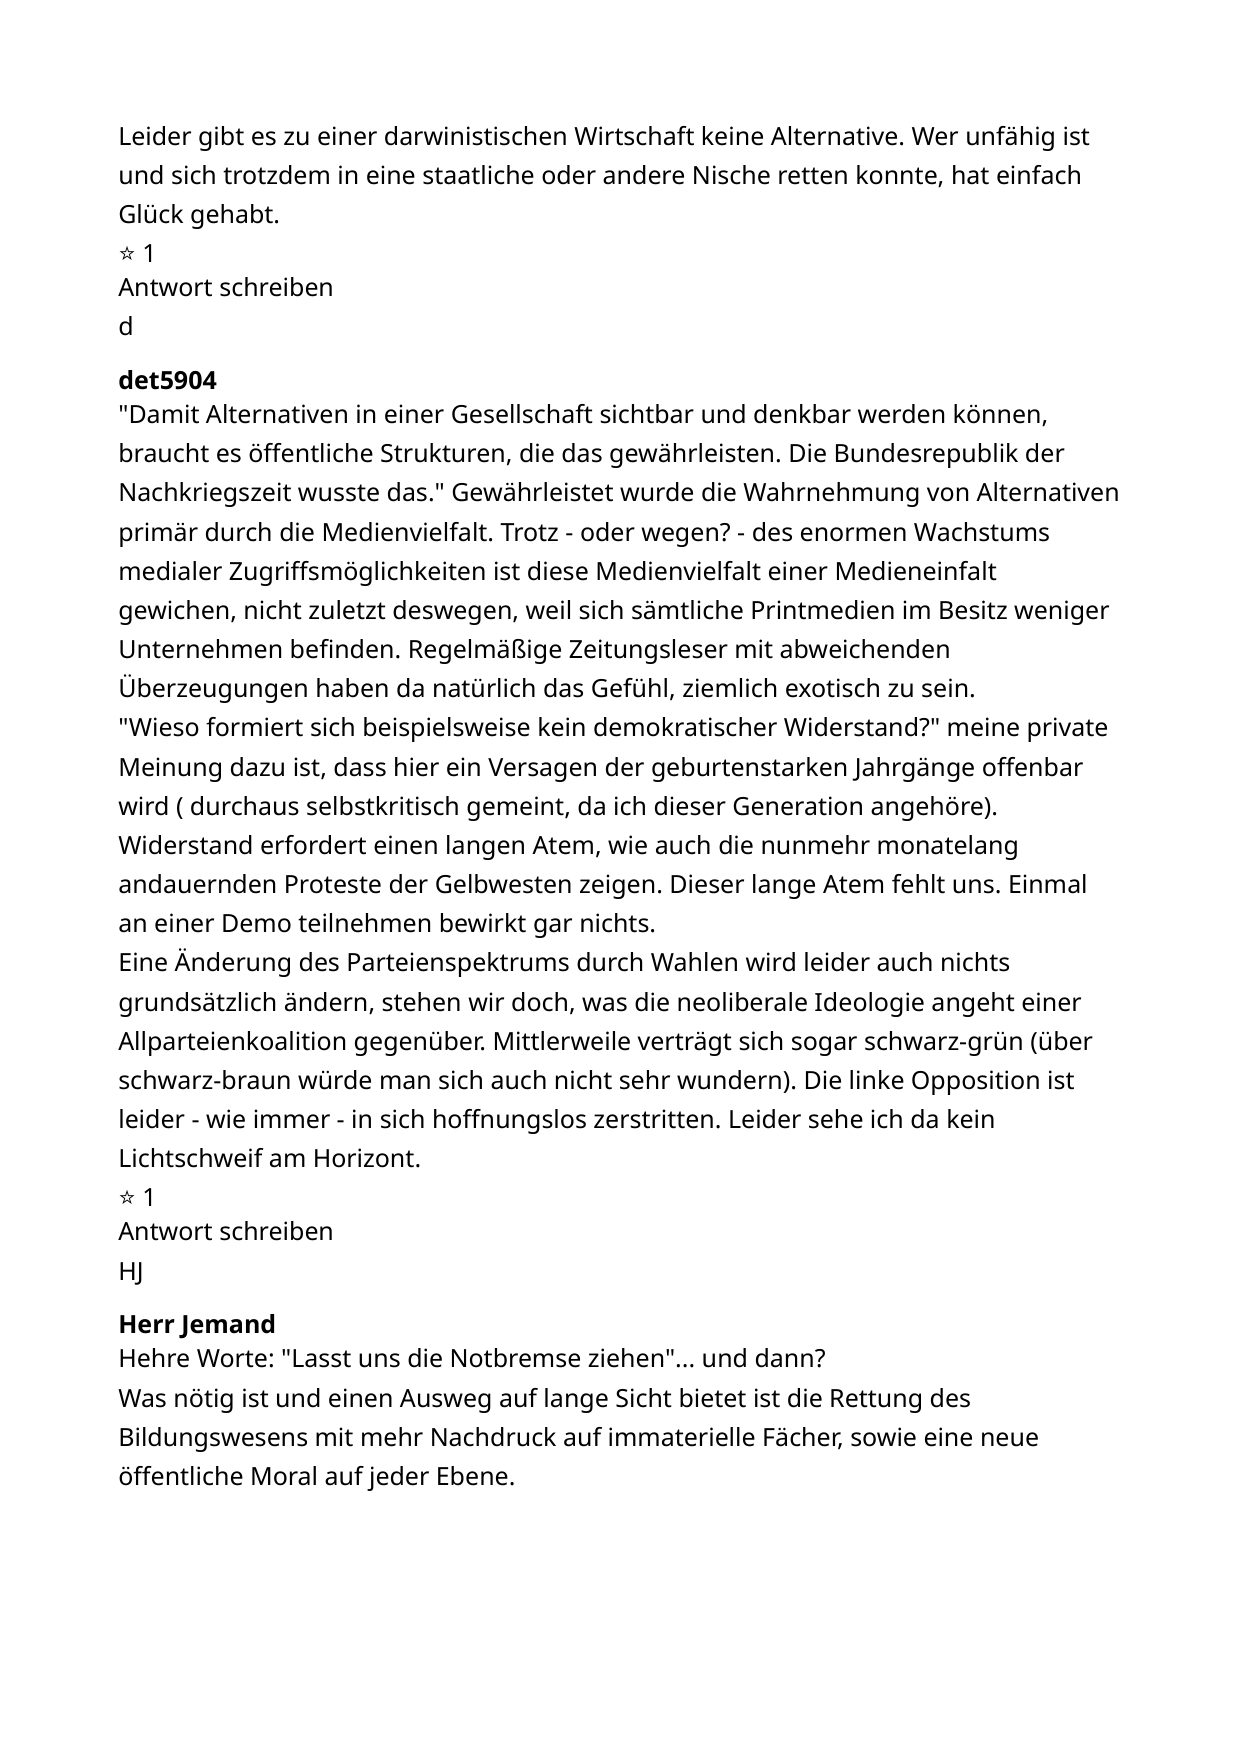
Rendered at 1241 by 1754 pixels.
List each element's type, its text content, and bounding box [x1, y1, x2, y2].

text "Damit Alternativen in einer Gesellschaft sichtbar und denkbar werden können, braucht es öffentliche Strukturen, die das gewährleisten. Die Bundesrepublik der Nachkriegszeit wusste das." Gewährleistet wurde die Wahrnehmung von Alternativen primär durch die Medienvielfalt. Trotz - oder wegen? - des enormen Wachstums medialer Zugriffsmöglichkeiten ist diese Medienvielfalt einer Medieneinfalt gewichen, nicht zuletzt deswegen, weil sich sämtliche Printmedien im Besitz weniger Unternehmen befinden. Regelmäßige Zeitungsleser mit abweichenden Überzeugungen haben da natürlich das Gefühl, ziemlich exotisch zu sein. "Wieso formiert sich beispielsweise kein demokratischer Widerstand?" meine private Meinung dazu ist, dass hier ein Versagen der geburtenstarken Jahrgänge offenbar wird ( durchaus selbstkritisch gemeint, da ich dieser Generation angehöre). Widerstand erfordert einen langen Atem, wie auch die nunmehr monatelang andauernden Proteste der Gelbwesten zeigen. Dieser lange Atem fehlt uns. Einmal an einer Demo teilnehmen bewirkt gar nichts. Eine Änderung des Parteienspektrums durch Wahlen wird leider auch nichts grundsätzlich ändern, stehen wir doch, was die neoliberale Ideologie angeht einer Allparteienkoalition gegenüber. Mittlerweile verträgt sich sogar schwarz-grün (über schwarz-braun würde man sich auch nicht sehr wundern). Die linke Opposition ist leider - wie immer - in sich hoffnungslos zerstritten. Leider sehe ich da kein Lichtschweif am Horizont. [118, 397, 1122, 1175]
text Hehre Worte: "Lasst uns die Notbremse ziehen"... und dann? [118, 1341, 1122, 1375]
text Antwort schreiben [118, 1214, 1122, 1248]
text Was nötig ist und einen Ausweg auf lange Sicht bietet ist die Rettung des Bildungswesens mit mehr Nachdruck auf immaterielle Fächer, sowie eine neue öffentliche Moral auf jeder Ebene. [118, 1380, 1122, 1493]
text Antwort schreiben [118, 270, 1122, 304]
subtitle Herr Jemand [118, 1307, 1122, 1341]
text ⭐️ 1 [118, 236, 1122, 270]
text d [118, 309, 1122, 343]
subtitle det5904 [118, 363, 1122, 397]
text HJ [118, 1253, 1122, 1287]
text Leider gibt es zu einer darwinistischen Wirtschaft keine Alternative. Wer unfähig ist und sich trotzdem in eine staatliche oder andere Nische retten konnte, hat einfach Glück gehabt. [118, 118, 1122, 231]
text ⭐️ 1 [118, 1180, 1122, 1214]
